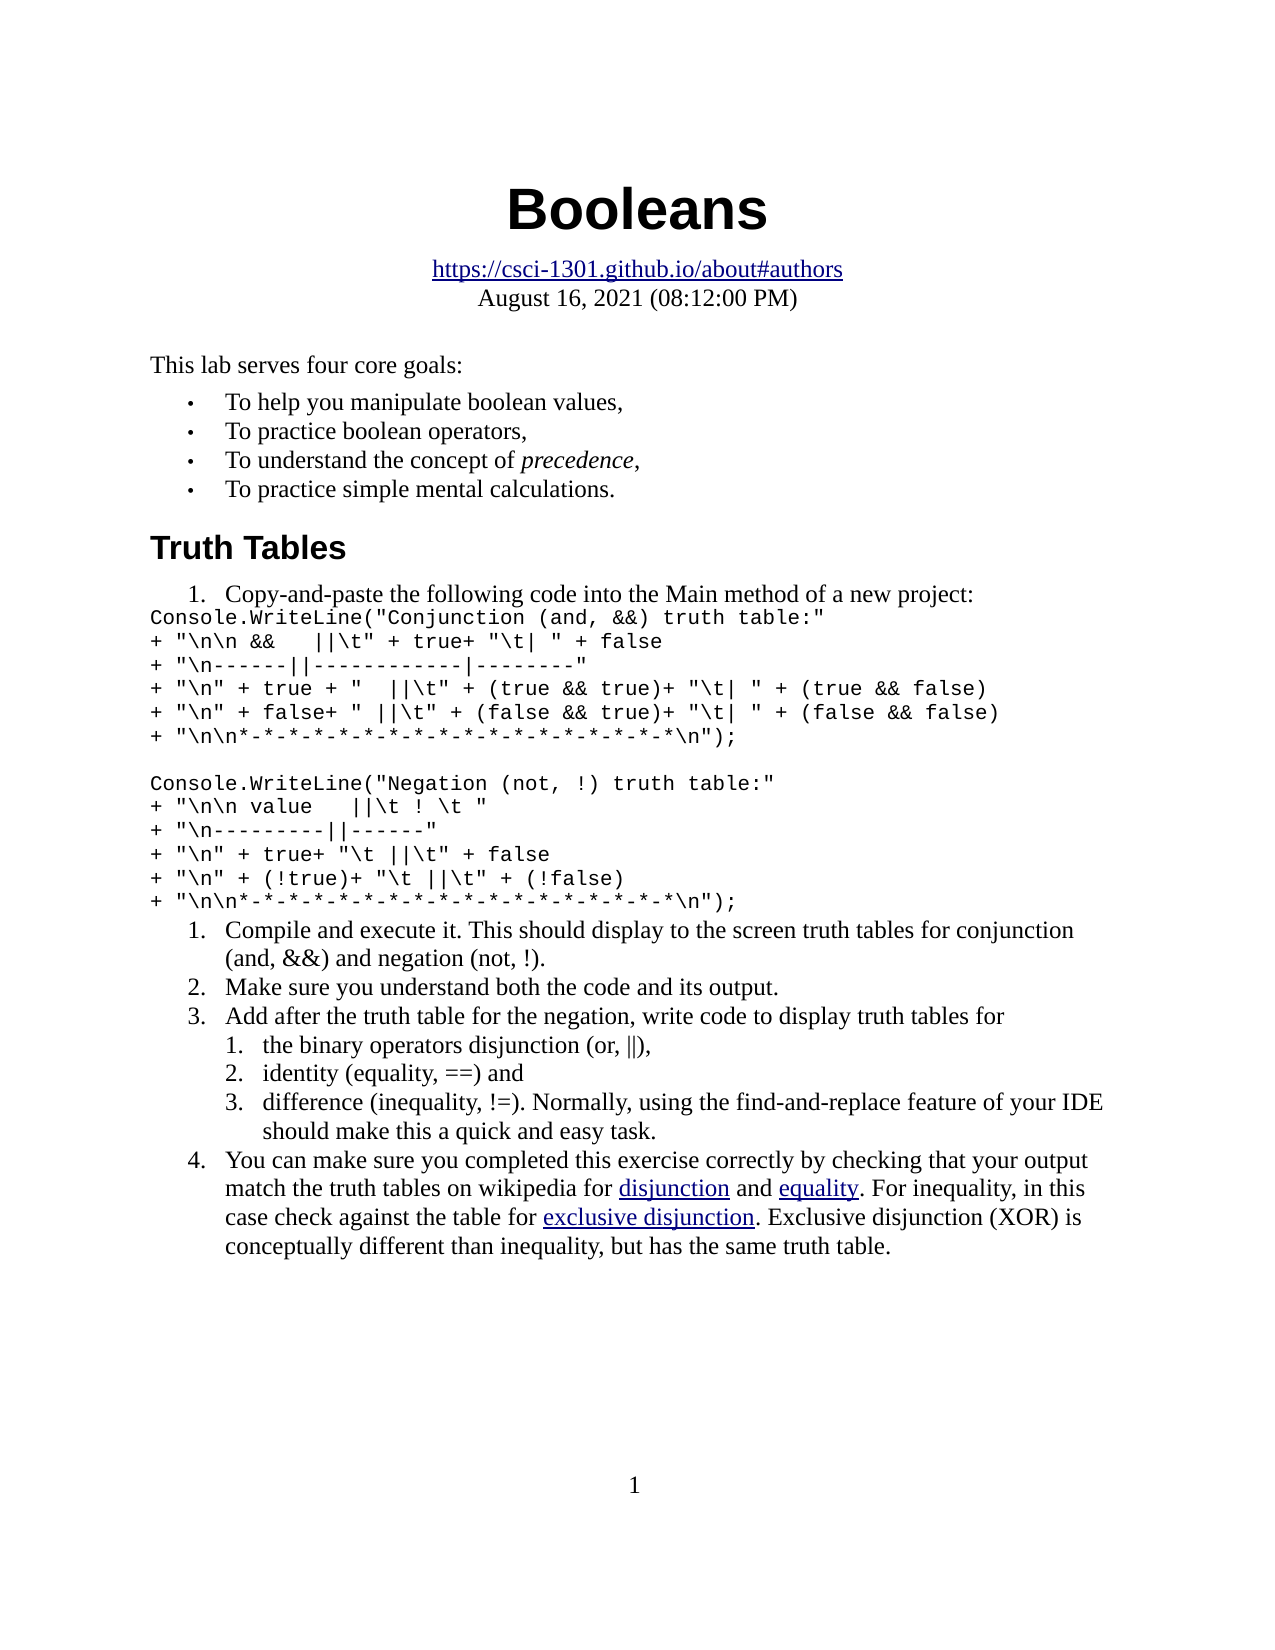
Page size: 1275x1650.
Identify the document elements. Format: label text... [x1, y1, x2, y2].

list Compile and execute it. This should display to the screen truth tables for conjunction (and, &&) and negation (not, !). [187, 915, 1125, 972]
text + "\n" + (!true)+ "\t ||\t" + (!false) [150, 867, 1125, 891]
text https://csci-1301.github.io/about#authors [150, 254, 1125, 283]
text This lab serves four core goals: [150, 350, 1125, 378]
list To practice simple mental calculations. [187, 474, 1125, 502]
list identity (equality, ==) and [225, 1058, 1125, 1087]
list Add after the truth table for the negation, write code to display truth tables for [187, 1001, 1125, 1030]
list difference (inequality, !=). Normally, using the find-and-replace feature of your IDE should make this a quick and easy task. [225, 1087, 1125, 1145]
list the binary operators disjunction (or, ||), [225, 1030, 1125, 1058]
text + "\n" + false+ " ||\t" + (false && true)+ "\t| " + (false && false) [150, 702, 1125, 726]
title Booleans [150, 175, 1125, 242]
list To help you manipulate boolean values, [187, 387, 1125, 416]
text + "\n\n && ||\t" + true+ "\t| " + false [150, 631, 1125, 655]
text August 16, 2021 (08:12:00 PM) [150, 283, 1125, 312]
list You can make sure you completed this exercise correctly by checking that your output match the truth tables on wikipedia for disjunction and equality. For inequality, in this case check against the table for exclusive disjunction. Exclusive disjunction (XOR) is conceptually different than inequality, but has the same truth table. [187, 1145, 1125, 1260]
list Copy-and-paste the following code into the Main method of a new project: [187, 579, 1125, 607]
text + "\n" + true + " ||\t" + (true && true)+ "\t| " + (true && false) [150, 678, 1125, 702]
text + "\n\n value ||\t ! \t " [150, 797, 1125, 820]
text + "\n" + true+ "\t ||\t" + false [150, 844, 1125, 867]
text + "\n---------||------" [150, 820, 1125, 844]
text + "\n\n*-*-*-*-*-*-*-*-*-*-*-*-*-*-*-*-*-*\n"); [150, 891, 1125, 915]
subtitle Truth Tables [150, 527, 1125, 566]
text Console.WriteLine("Conjunction (and, &&) truth table:" [150, 607, 1125, 631]
list To practice boolean operators, [187, 416, 1125, 445]
list To understand the concept of precedence, [187, 445, 1125, 474]
text + "\n------||------------|--------" [150, 655, 1125, 678]
text Console.WriteLine("Negation (not, !) truth table:" [150, 773, 1125, 797]
list Make sure you understand both the code and its output. [187, 972, 1125, 1001]
text + "\n\n*-*-*-*-*-*-*-*-*-*-*-*-*-*-*-*-*-*\n"); [150, 726, 1125, 749]
